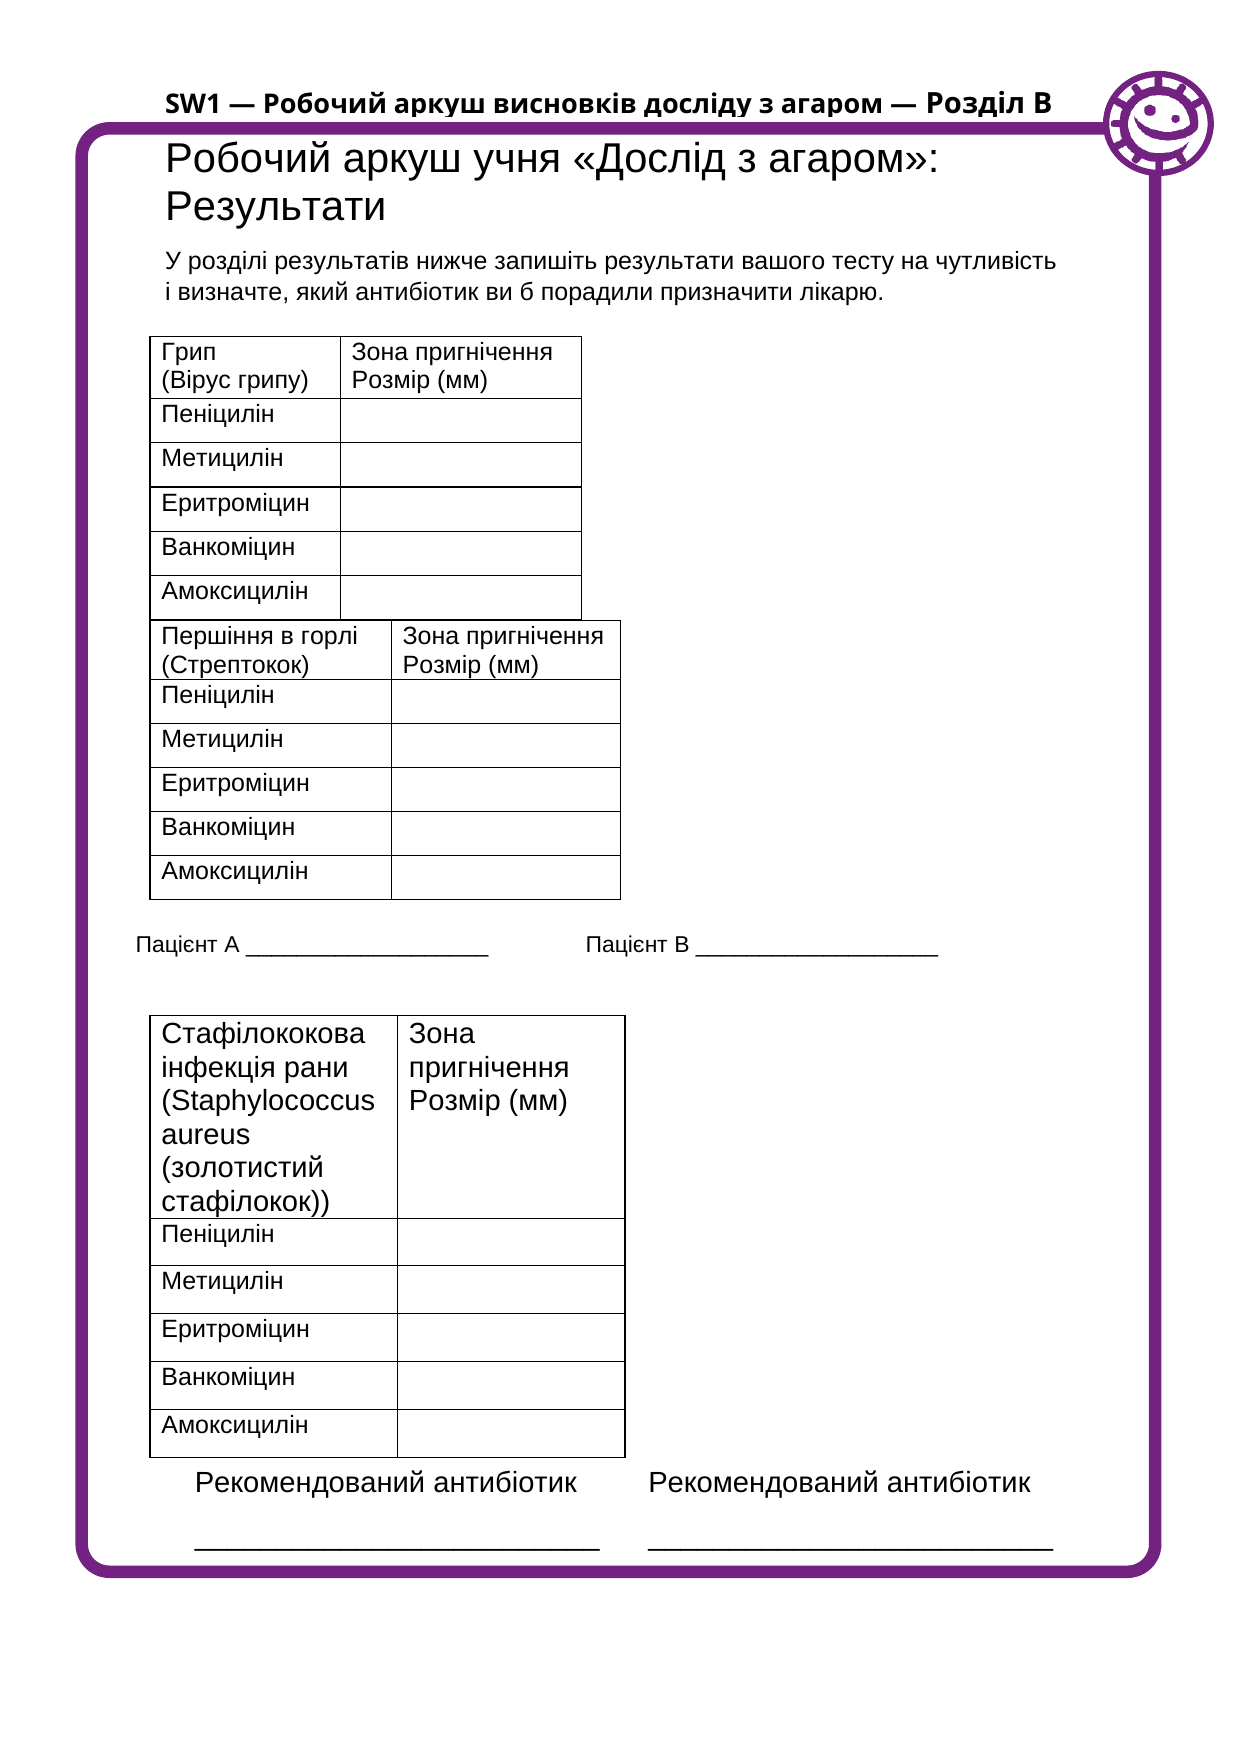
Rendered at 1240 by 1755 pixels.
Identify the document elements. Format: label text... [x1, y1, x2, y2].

text Пацієнт A ___________________ Пацієнт B ___________________ [135, 931, 1046, 958]
text [1162, 246, 1208, 306]
table_cell [341, 532, 581, 575]
table_cell Метицилін [151, 443, 340, 486]
table_header Грип (Вірус грипу) [151, 337, 340, 398]
text _________________________ [648, 1518, 1064, 1551]
table_cell Еритроміцин [151, 488, 340, 531]
table_cell Пеніцилін [151, 399, 340, 442]
table_header Першіння в горлі (Стрептокок) [151, 621, 391, 678]
table_cell [398, 1362, 624, 1409]
text _________________________ [194, 1518, 618, 1551]
table_cell [392, 724, 620, 767]
table_cell Еритроміцин [151, 768, 391, 811]
text У розділі результатів нижче запишіть результати вашого тесту на чутливість і визначте, який антибіотик ви б порадили призначити лікарю. [165, 246, 1148, 306]
table_cell [392, 768, 620, 811]
table_cell Пеніцилін [151, 680, 391, 723]
table_cell [392, 680, 620, 723]
table_cell Метицилін [151, 724, 391, 767]
table_header Зона пригнічення Розмір (мм) [398, 1016, 624, 1217]
table_cell [398, 1266, 624, 1313]
subtitle SW1 — Робочий аркуш висновків досліду з агаром — Розділ B [165, 82, 1064, 116]
table_cell [341, 576, 581, 619]
table_cell [398, 1219, 624, 1265]
table_cell Амоксицилін [151, 856, 391, 899]
table_cell [398, 1410, 624, 1457]
table_header Зона пригнічення Розмір (мм) [341, 337, 581, 398]
table_cell Амоксицилін [151, 1410, 397, 1457]
text Рекомендований антибіотик [194, 1465, 618, 1499]
table_cell [341, 443, 581, 486]
table_cell Ванкоміцин [151, 1362, 397, 1409]
table_cell [392, 812, 620, 855]
table_cell Амоксицилін [151, 576, 340, 619]
table_cell [341, 399, 581, 442]
table_header Стафілококова інфекція рани (Staphylococcus aureus (золотистий стафілокок)) [151, 1016, 397, 1217]
table_cell Еритроміцин [151, 1314, 397, 1361]
table_header Зона пригнічення Розмір (мм) [392, 621, 620, 678]
table_cell Ванкоміцин [151, 532, 340, 575]
text Рекомендований антибіотик [648, 1465, 1064, 1499]
table_cell [398, 1314, 624, 1361]
table_cell [392, 856, 620, 899]
table_cell Пеніцилін [151, 1219, 397, 1265]
table_cell Метицилін [151, 1266, 397, 1313]
table_cell [341, 488, 581, 531]
text Робочий аркуш учня «Дослід з агаром»: Результати [165, 135, 1117, 229]
table_cell Ванкоміцин [151, 812, 391, 855]
